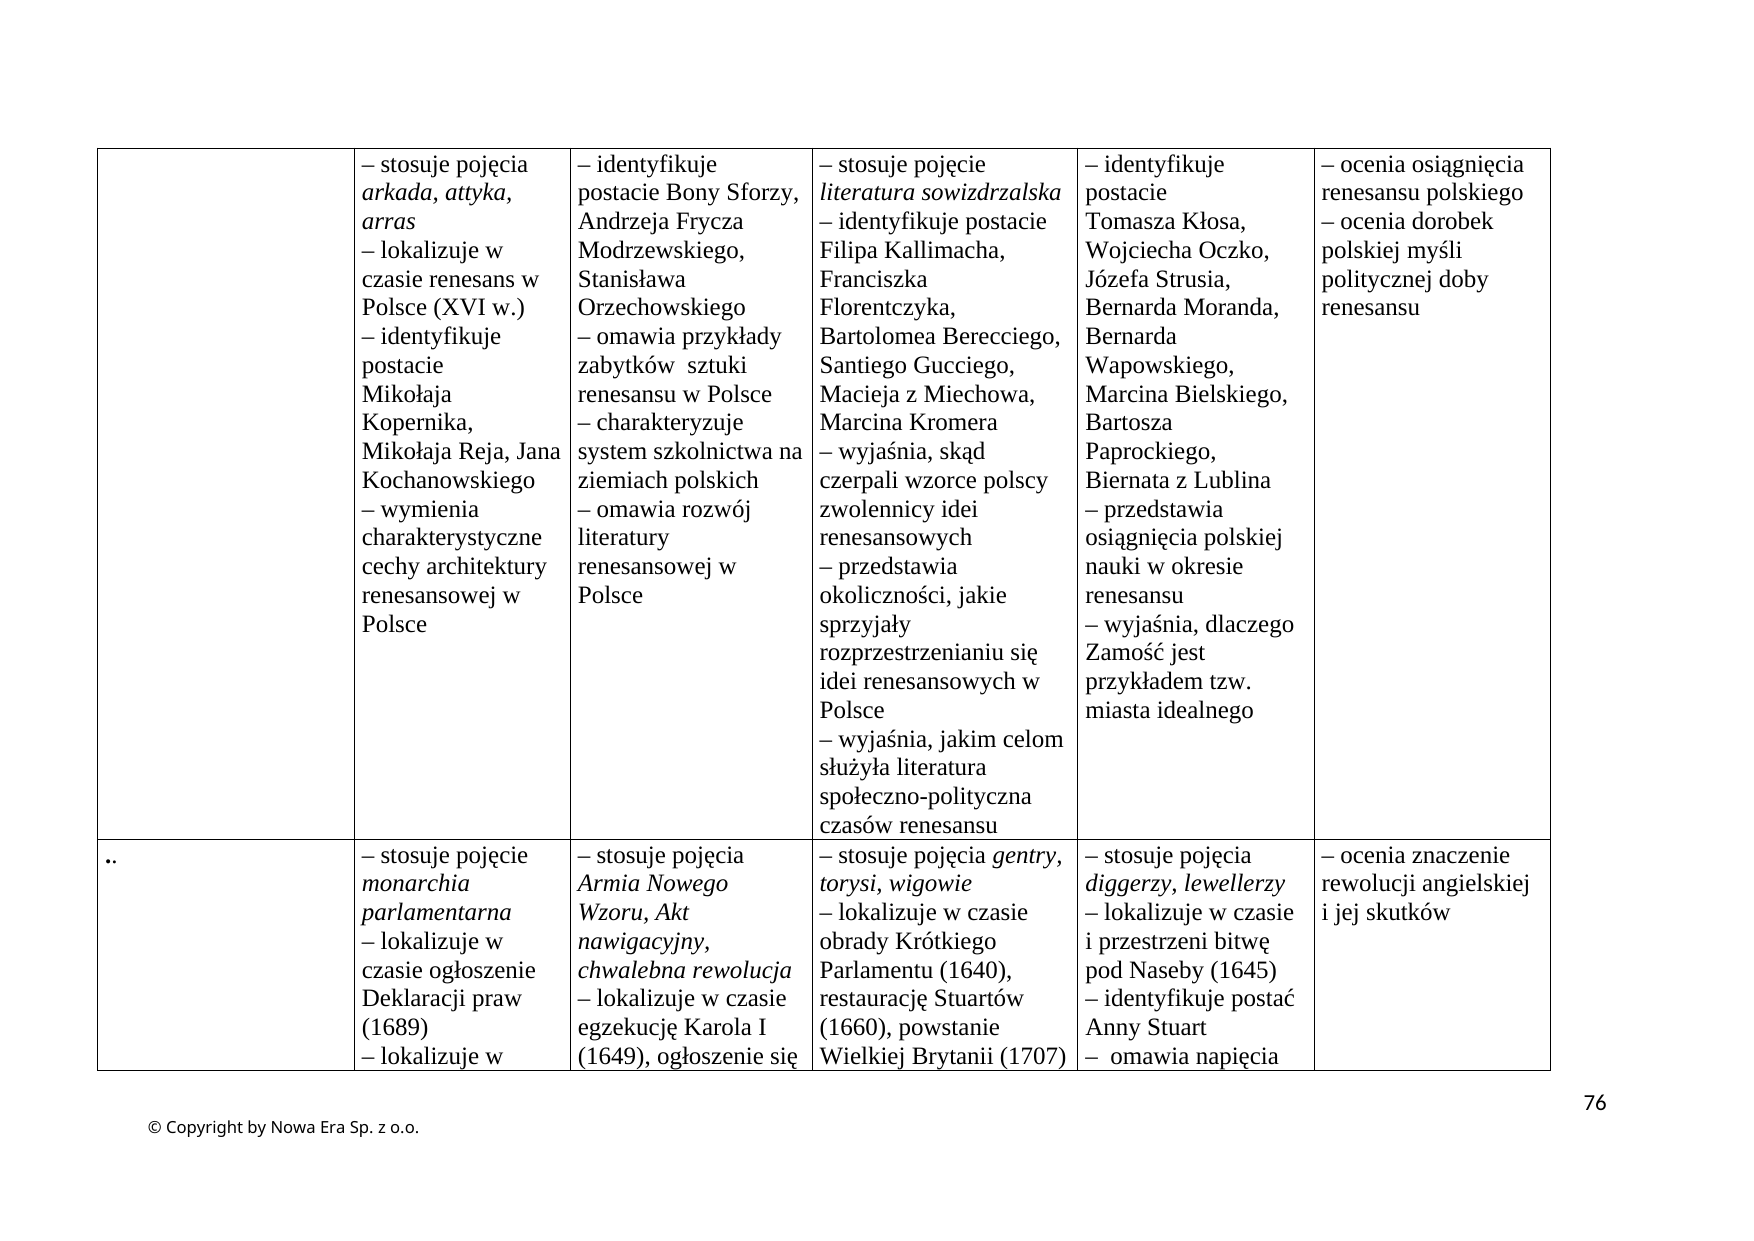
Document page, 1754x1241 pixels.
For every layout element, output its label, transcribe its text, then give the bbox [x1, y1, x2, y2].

table_cell – identyfikuje postacie Tomasza Kłosa, Wojciecha Oczko, Józefa Strusia, Bernarda Moranda, Bernarda Wapowskiego, Marcina Bielskiego, Bartosza Paprockiego, Biernata z Lublina – przedstawia osiągnięcia polskiej nauki w okresie renesansu – wyjaśnia, dlaczego Zamość jest przykładem tzw. miasta idealnego [1078, 149, 1314, 839]
table_cell – ocenia znaczenie rewolucji angielskiej i jej skutków [1315, 840, 1550, 1070]
table_cell – stosuje pojęcie literatura sowizdrzalska – identyfikuje postacie Filipa Kallimacha, Franciszka Florentczyka, Bartolomea Berecciego, Santiego Gucciego, Macieja z Miechowa, Marcina Kromera – wyjaśnia, skąd czerpali wzorce polscy zwolennicy idei renesansowych – przedstawia okoliczności, jakie sprzyjały rozprzestrzenianiu się idei renesansowych w Polsce – wyjaśnia, jakim celom służyła literatura społeczno-polityczna czasów renesansu [813, 149, 1077, 839]
table_cell .. [98, 840, 354, 1070]
table_cell – stosuje pojęcia arkada, attyka, arras – lokalizuje w czasie renesans w Polsce (XVI w.) – identyfikuje postacie Mikołaja Kopernika, Mikołaja Reja, Jana Kochanowskiego – wymienia charakterystyczne cechy architektury renesansowej w Polsce [355, 149, 570, 839]
table_cell [98, 149, 354, 839]
table_cell – stosuje pojęcia Armia Nowego Wzoru, Akt nawigacyjny, chwalebna rewolucja – lokalizuje w czasie egzekucję Karola I (1649), ogłoszenie się [571, 840, 812, 1070]
table_cell – stosuje pojęcia gentry, torysi, wigowie – lokalizuje w czasie obrady Krótkiego Parlamentu (1640), restaurację Stuartów (1660), powstanie Wielkiej Brytanii (1707) [813, 840, 1077, 1070]
table_cell – stosuje pojęcie monarchia parlamentarna – lokalizuje w czasie ogłoszenie Deklaracji praw (1689) – lokalizuje w [355, 840, 570, 1070]
table_cell – ocenia osiągnięcia renesansu polskiego – ocenia dorobek polskiej myśli politycznej doby renesansu [1315, 149, 1550, 839]
table_cell – identyfikuje postacie Bony Sforzy, Andrzeja Frycza Modrzewskiego, Stanisława Orzechowskiego – omawia przykłady zabytków sztuki renesansu w Polsce – charakteryzuje system szkolnictwa na ziemiach polskich – omawia rozwój literatury renesansowej w Polsce [571, 149, 812, 839]
table_cell – stosuje pojęcia diggerzy, lewellerzy – lokalizuje w czasie i przestrzeni bitwę pod Naseby (1645) – identyfikuje postać Anny Stuart – omawia napięcia [1078, 840, 1314, 1070]
